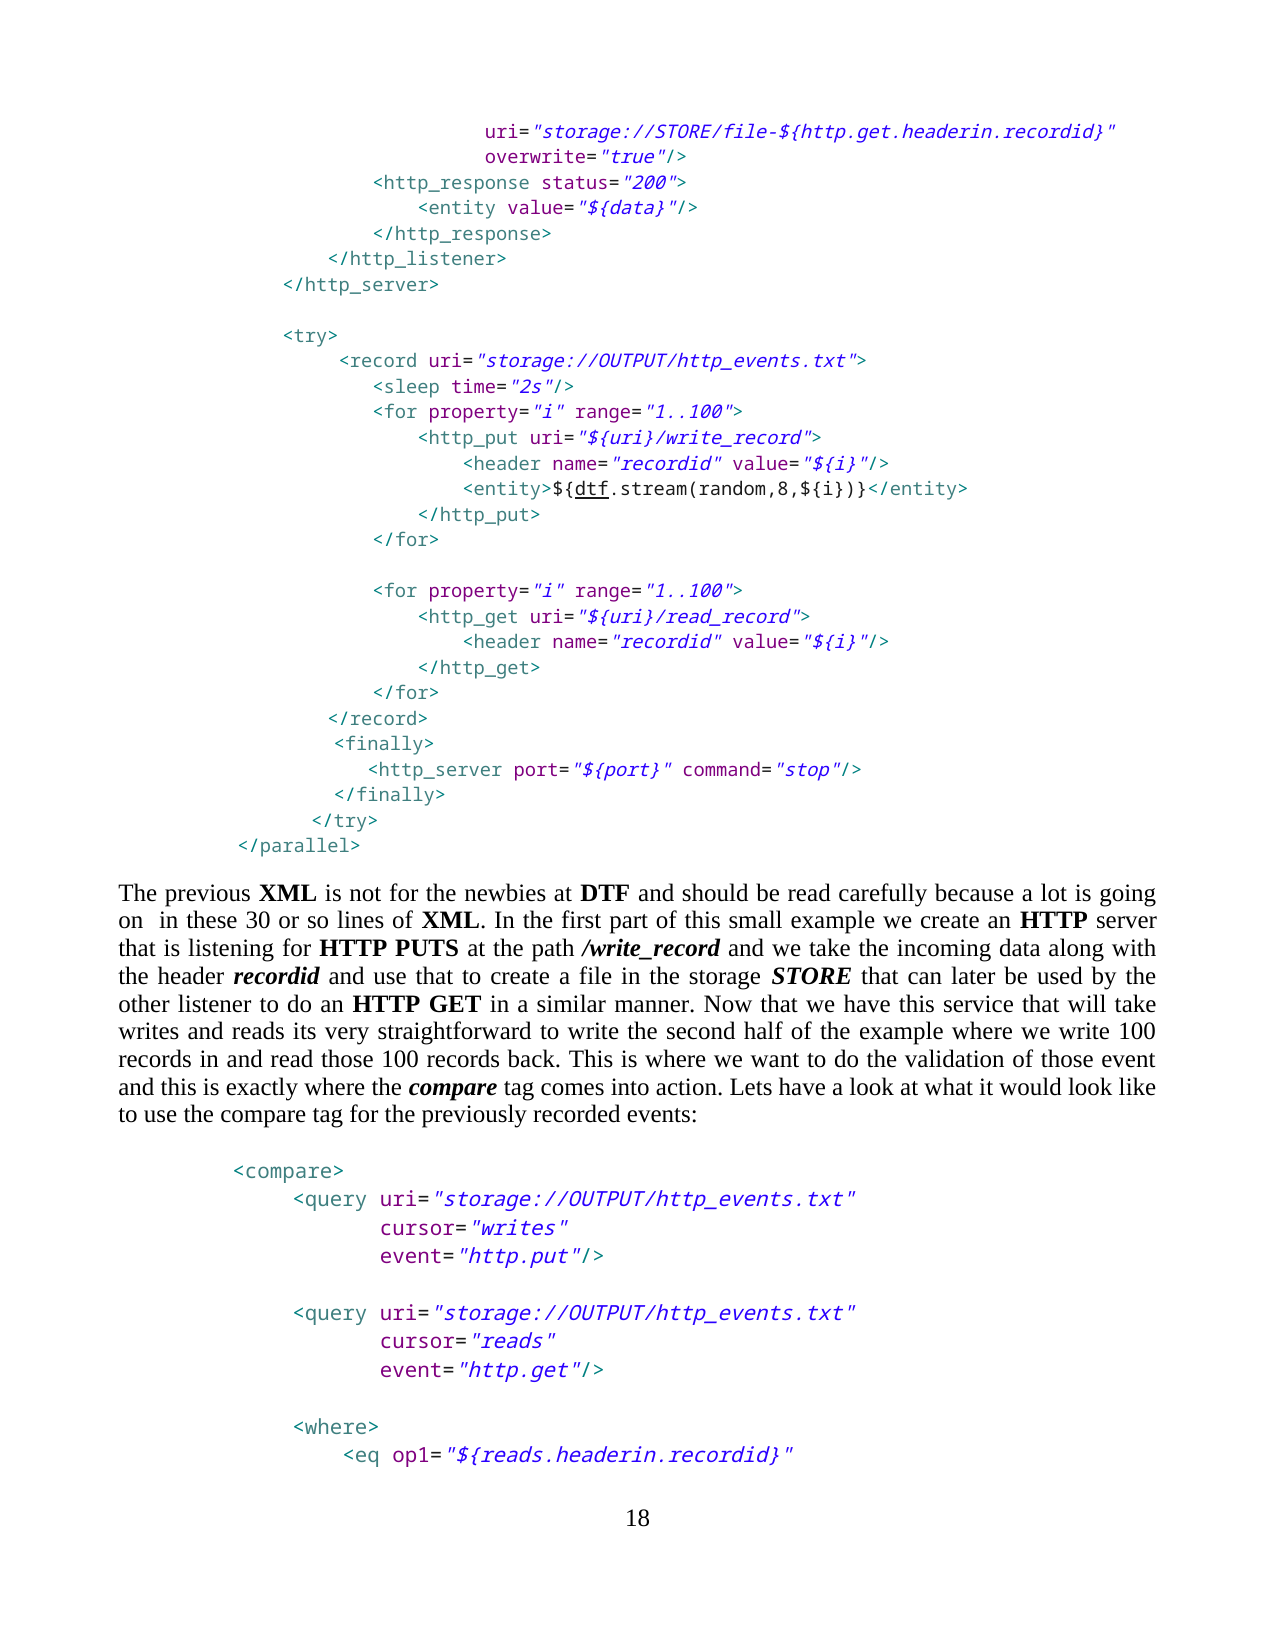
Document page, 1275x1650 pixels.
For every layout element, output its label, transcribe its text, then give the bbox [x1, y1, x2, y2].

text <header name="recordid" value="${i}"/> [192, 628, 1157, 654]
text </http_put> [192, 501, 1157, 526]
text <http_server port="${port}" command="stop"/> [192, 756, 1157, 782]
text <for property="i" range="1..100"> [192, 399, 1157, 424]
text <finally> [192, 731, 1157, 756]
text </http_listener> [192, 246, 1157, 271]
text <compare> [192, 1156, 1157, 1184]
text </for> [192, 679, 1157, 705]
text The previous XML is not for the newbies at DTF and should be read carefully because a lot is going on in these 30 or so lines of XML. In the first part of this small example we create an HTTP server that is listening for HTTP PUTS at the path /write_record and we take the incoming data along with the header recordid and use that to create a file in the storage STORE that can later be used by the other listener to do an HTTP GET in a similar manner. Now that we have this service that will take writes and reads its very straightforward to write the second half of the example where we write 100 records in and read those 100 records back. This is where we want to do the validation of those event and this is exactly where the compare tag comes into action. Lets have a look at what it would look like to use the compare tag for the previously recorded events: [118, 879, 1157, 1128]
text cursor="writes" [192, 1213, 1157, 1241]
text uri="storage://STORE/file-${http.get.headerin.recordid}" [192, 118, 1157, 144]
text <where> [192, 1412, 1157, 1440]
text <entity value="${data}"/> [192, 195, 1157, 220]
text cursor="reads" [192, 1327, 1157, 1355]
text </http_server> [192, 271, 1157, 297]
text </for> [192, 526, 1157, 552]
text event="http.put"/> [192, 1241, 1157, 1270]
text <sleep time="2s"/> [192, 373, 1157, 399]
text <header name="recordid" value="${i}"/> [192, 450, 1157, 475]
text <entity>${dtf.stream(random,8,${i})}</entity> [192, 475, 1157, 501]
text </finally> [192, 782, 1157, 807]
text <query uri="storage://OUTPUT/http_events.txt" [192, 1184, 1157, 1213]
text </parallel> [192, 833, 1157, 858]
text <http_response status="200"> [192, 169, 1157, 195]
text <http_get uri="${uri}/read_record"> [192, 603, 1157, 628]
text </record> [192, 705, 1157, 731]
text <try> [192, 322, 1157, 348]
text <record uri="storage://OUTPUT/http_events.txt"> [192, 348, 1157, 373]
text <http_put uri="${uri}/write_record"> [192, 424, 1157, 450]
text </try> [192, 807, 1157, 833]
text <query uri="storage://OUTPUT/http_events.txt" [192, 1298, 1157, 1327]
text overwrite="true"/> [192, 144, 1157, 169]
text </http_response> [192, 220, 1157, 246]
text <eq op1="${reads.headerin.recordid}" [192, 1440, 1157, 1469]
text event="http.get"/> [192, 1355, 1157, 1383]
text <for property="i" range="1..100"> [192, 577, 1157, 603]
text </http_get> [192, 654, 1157, 679]
